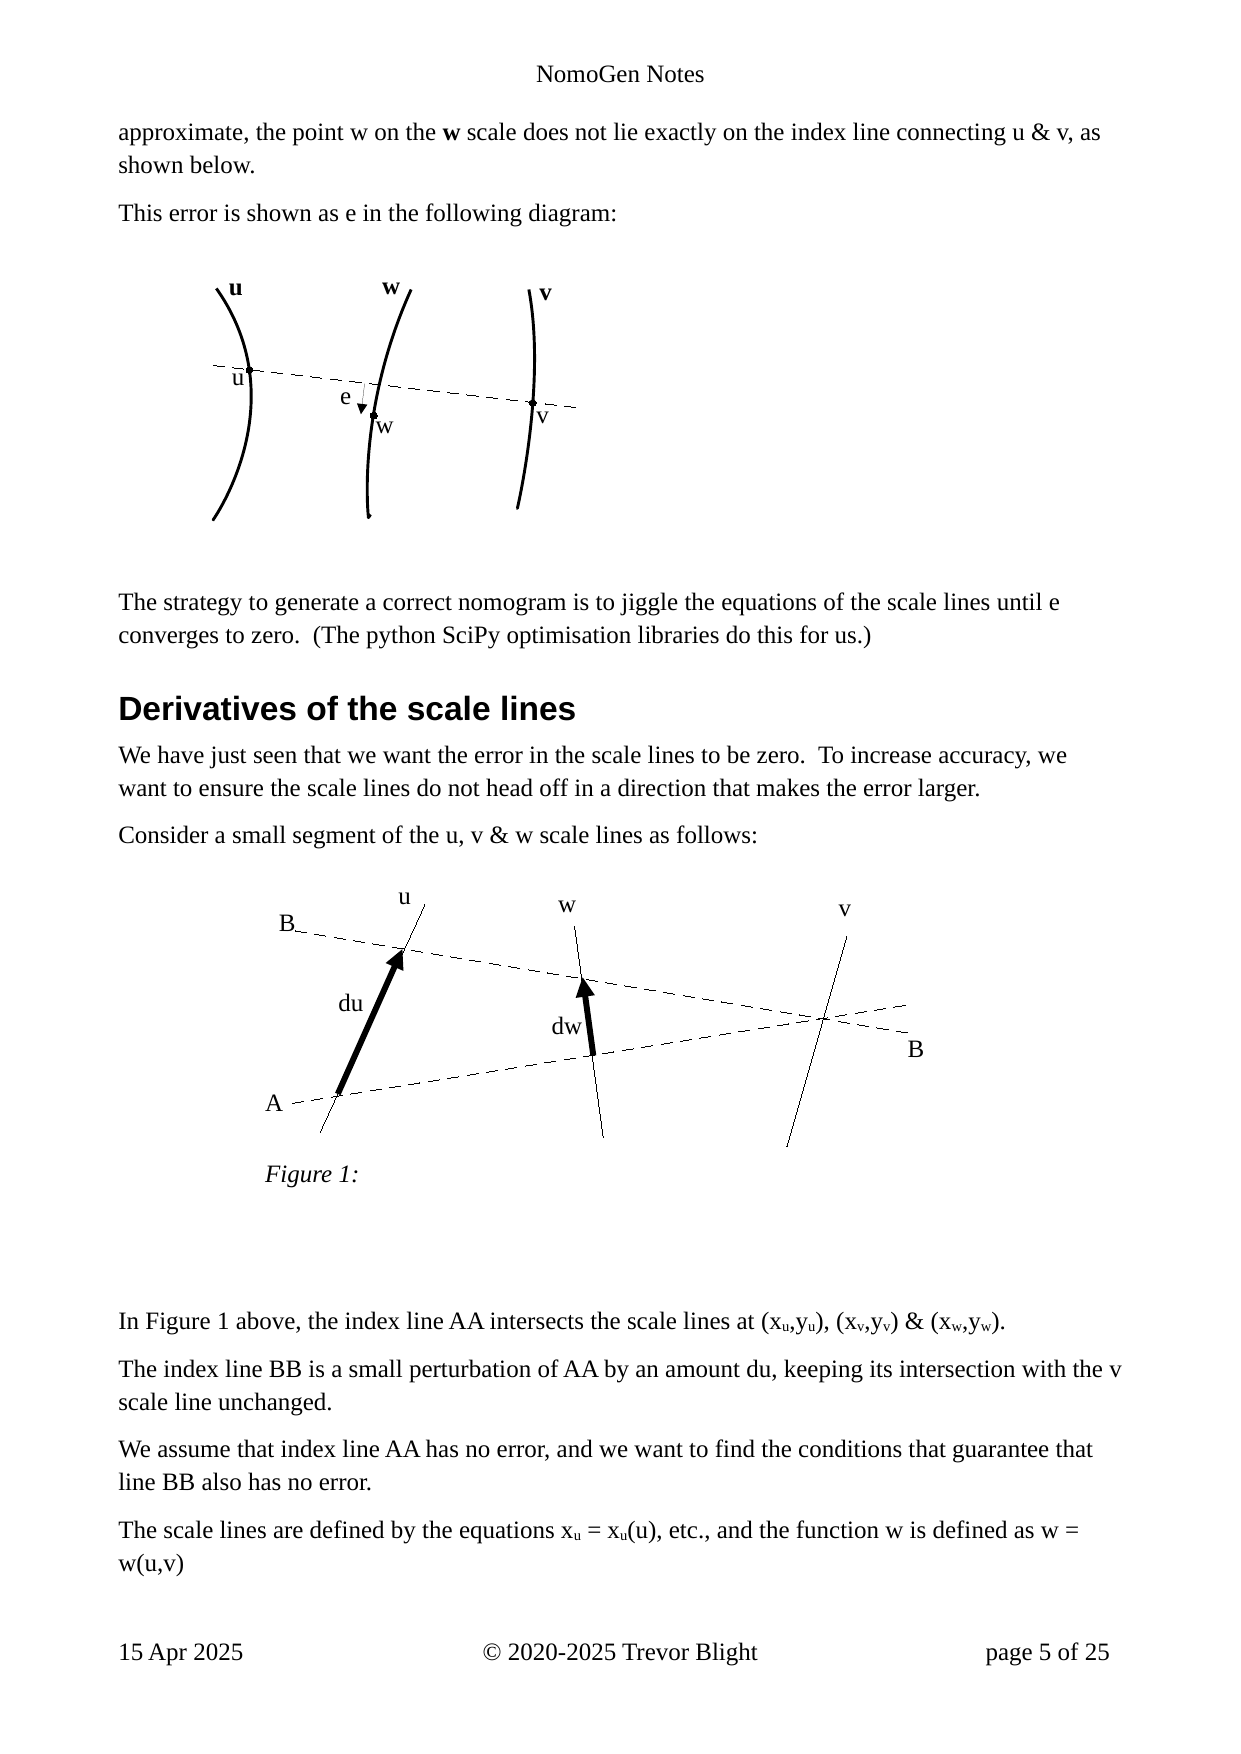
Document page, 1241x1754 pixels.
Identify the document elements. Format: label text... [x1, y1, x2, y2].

text approximate, the point w on the w scale does not lie exactly on the index line connecting u & v, as shown below. [118, 117, 1122, 179]
text The strategy to generate a correct nomogram is to jiggle the equations of the scale lines until e converges to zero. (The python SciPy optimisation libraries do this for us.) [118, 587, 1122, 649]
text The scale lines are defined by the equations xu = xu(u), etc., and the function w is defined as w = w(u,v) [118, 1515, 1122, 1577]
text Consider a small segment of the u, v & w scale lines as follows: [118, 820, 1122, 849]
list Figure 1: [265, 893, 953, 1188]
text We assume that index line AA has no error, and we want to find the conditions that guarantee that line BB also has no error. [118, 1434, 1122, 1496]
text We have just seen that we want the error in the scale lines to be zero. To increase accuracy, we want to ensure the scale lines do not head off in a direction that makes the error larger. [118, 740, 1122, 801]
text This error is shown as e in the following diagram: [118, 198, 1122, 227]
subtitle Derivatives of the scale lines [118, 688, 1122, 727]
text The index line BB is a small perturbation of AA by an amount du, keeping its intersection with the v scale line unchanged. [118, 1354, 1122, 1416]
